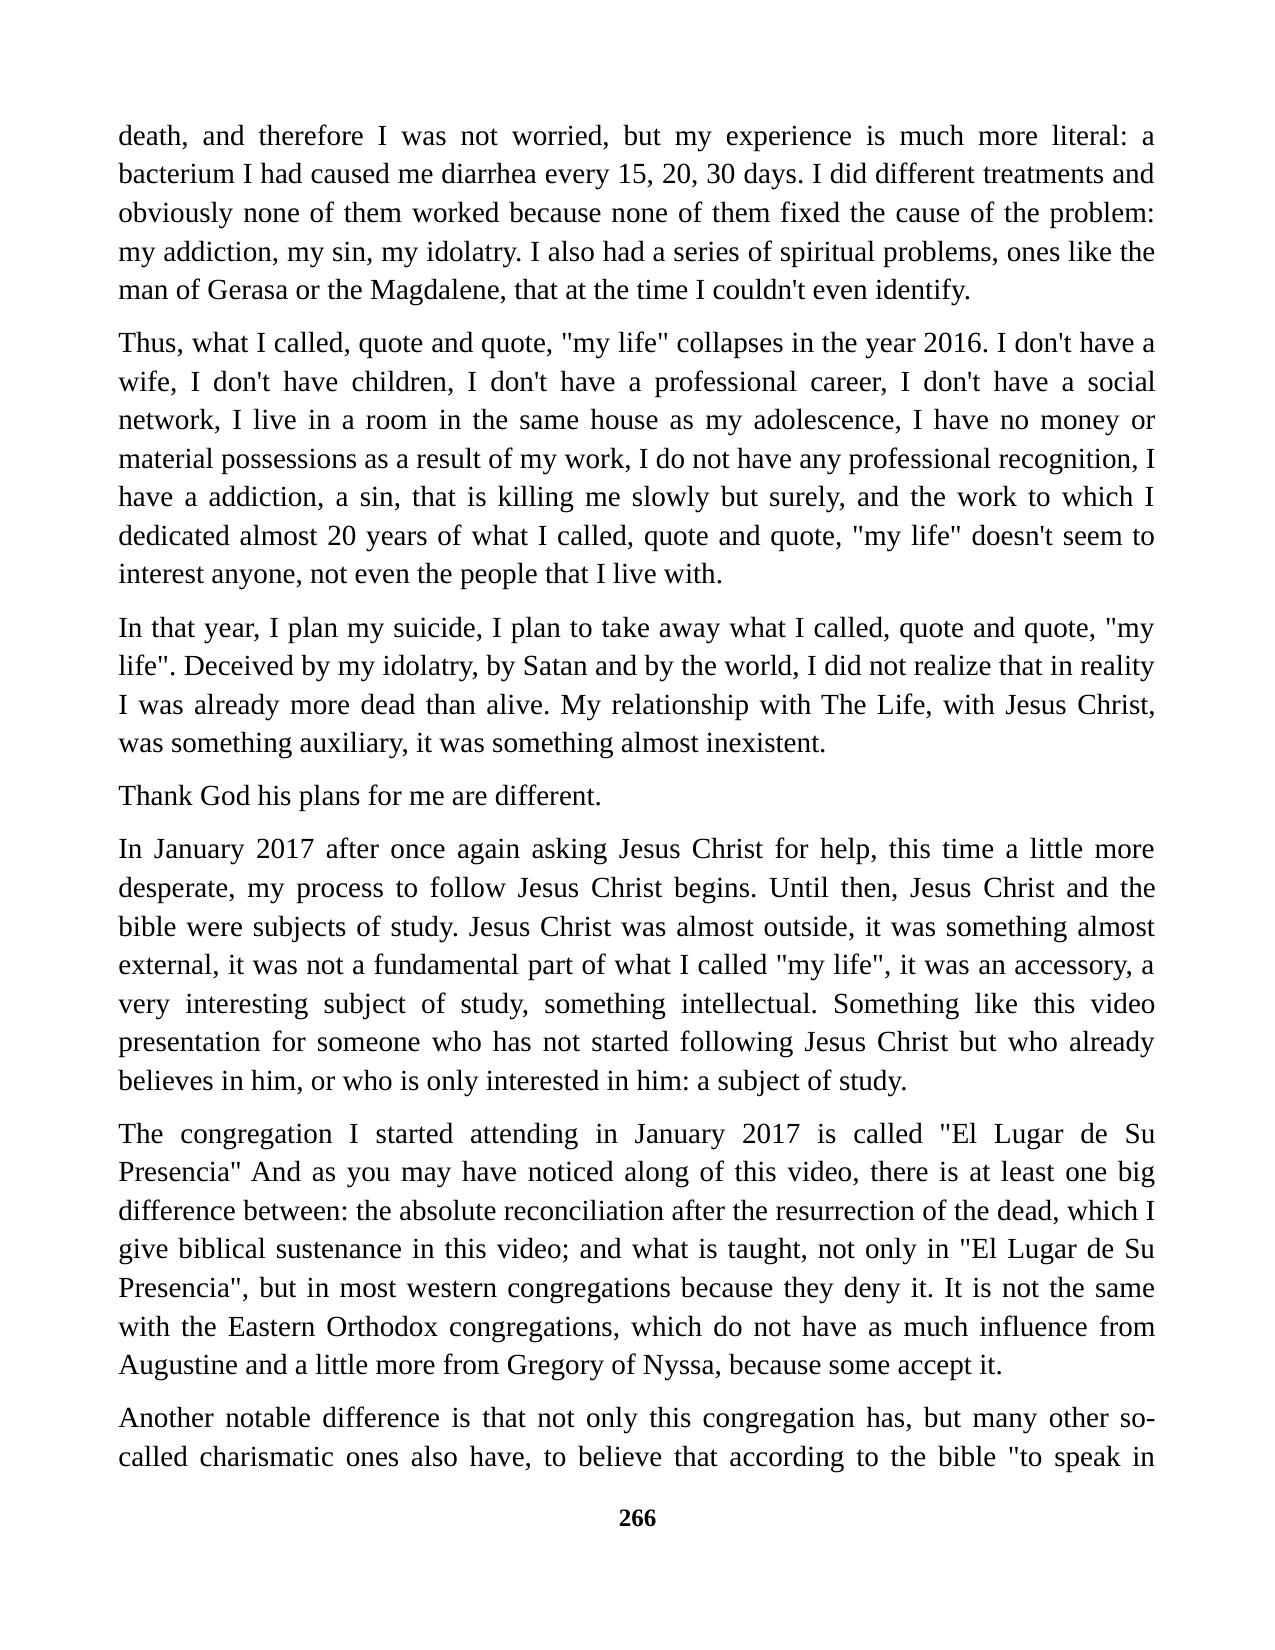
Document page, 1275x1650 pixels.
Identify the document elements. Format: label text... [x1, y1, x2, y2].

text In January 2017 after once again asking Jesus Christ for help, this time a little more desperate, my process to follow Jesus Christ begins. Until then, Jesus Christ and the bible were subjects of study. Jesus Christ was almost outside, it was something almost external, it was not a fundamental part of what I called "my life", it was an accessory, a very interesting subject of study, something intellectual. Something like this video presentation for someone who has not started following Jesus Christ but who already believes in him, or who is only interested in him: a subject of study. [118, 832, 1157, 1096]
text Thus, what I called, quote and quote, "my life" collapses in the year 2016. I don't have a wife, I don't have children, I don't have a professional career, I don't have a social network, I live in a room in the same house as my adolescence, I have no money or material possessions as a result of my work, I do not have any professional recognition, I have a addiction, a sin, that is killing me slowly but surely, and the work to which I dedicated almost 20 years of what I called, quote and quote, "my life" doesn't seem to interest anyone, not even the people that I live with. [118, 325, 1157, 590]
text The congregation I started attending in January 2017 is called "El Lugar de Su Presencia" And as you may have noticed along of this video, there is at least one big difference between: the absolute reconciliation after the resurrection of the dead, which I give biblical sustenance in this video; and what is taught, not only in "El Lugar de Su Presencia", but in most western congregations because they deny it. It is not the same with the Eastern Orthodox congregations, which do not have as much influence from Augustine and a little more from Gregory of Nyssa, because some accept it. [118, 1116, 1157, 1381]
text Another notable difference is that not only this congregation has, but many other so-called charismatic ones also have, to believe that according to the bible "to speak in [118, 1400, 1157, 1472]
text In that year, I plan my suicide, I plan to take away what I called, quote and quote, "my life". Deceived by my idolatry, by Satan and by the world, I did not realize that in reality I was already more dead than alive. My relationship with The Life, with Jesus Christ, was something auxiliary, it was something almost inexistent. [118, 610, 1157, 759]
text death, and therefore I was not worried, but my experience is much more literal: a bacterium I had caused me diarrhea every 15, 20, 30 days. I did different treatments and obviously none of them worked because none of them fixed the cause of the problem: my addiction, my sin, my idolatry. I also had a series of spiritual problems, ones like the man of Gerasa or the Magdalene, that at the time I couldn't even identify. [118, 118, 1157, 306]
text Thank God his plans for me are different. [118, 778, 1157, 812]
